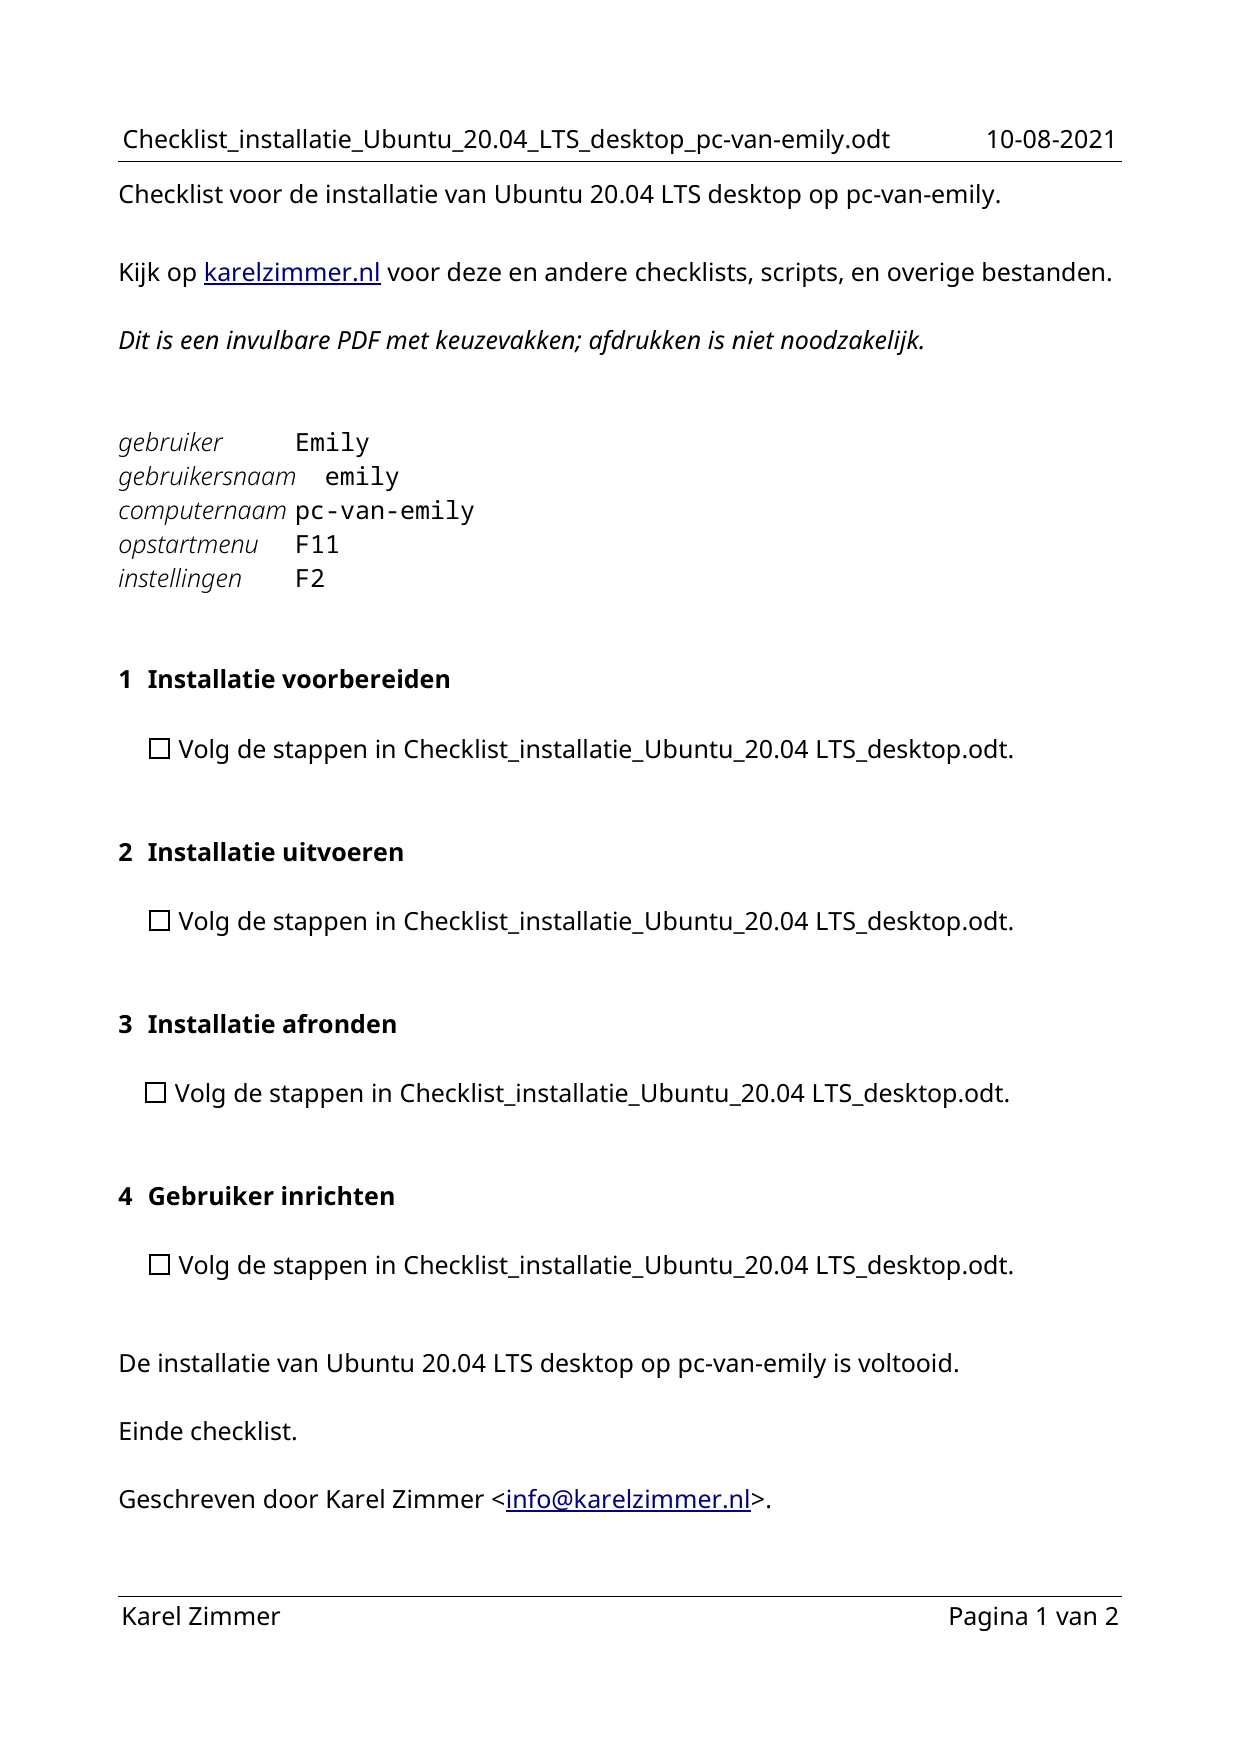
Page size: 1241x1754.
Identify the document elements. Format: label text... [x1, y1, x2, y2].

text computernaam pc-van-emily [118, 493, 1122, 527]
text Dit is een invulbare PDF met keuzevakken; afdrukken is niet noodzakelijk. [118, 323, 1122, 357]
list Installatie voorbereiden [118, 662, 1122, 696]
table_header Volg de stappen in Checklist_installatie_Ubuntu_20.04 LTS_desktop.odt. [177, 730, 1120, 767]
text gebruikersnaam emily [118, 459, 1122, 493]
text opstartmenu F11 [118, 527, 1122, 561]
text instellingen F2 [118, 561, 1122, 594]
text De installatie van Ubuntu 20.04 LTS desktop op pc-van-emily is voltooid. [118, 1346, 1122, 1380]
list Installatie uitvoeren [118, 834, 1122, 868]
text Geschreven door Karel Zimmer <info@karelzimmer.nl>. [118, 1482, 1122, 1516]
table_header [141, 903, 177, 939]
list Gebruiker inrichten [118, 1179, 1122, 1213]
table_header [141, 1247, 177, 1283]
table_header Volg de stappen in Checklist_installatie_Ubuntu_20.04 LTS_desktop.odt. [173, 1075, 1122, 1111]
table_header [141, 730, 177, 767]
table_header Volg de stappen in Checklist_installatie_Ubuntu_20.04 LTS_desktop.odt. [177, 1247, 1120, 1283]
text Checklist voor de installatie van Ubuntu 20.04 LTS desktop op pc-van-emily. [118, 177, 1122, 211]
table_header [136, 1075, 173, 1111]
text Kijk op karelzimmer.nl voor deze en andere checklists, scripts, en overige bestanden. [118, 255, 1122, 289]
list Installatie afronden [118, 1007, 1122, 1041]
table_header Volg de stappen in Checklist_installatie_Ubuntu_20.04 LTS_desktop.odt. [177, 903, 1120, 939]
text Einde checklist. [118, 1414, 1122, 1448]
text gebruiker Emily [118, 425, 1122, 459]
